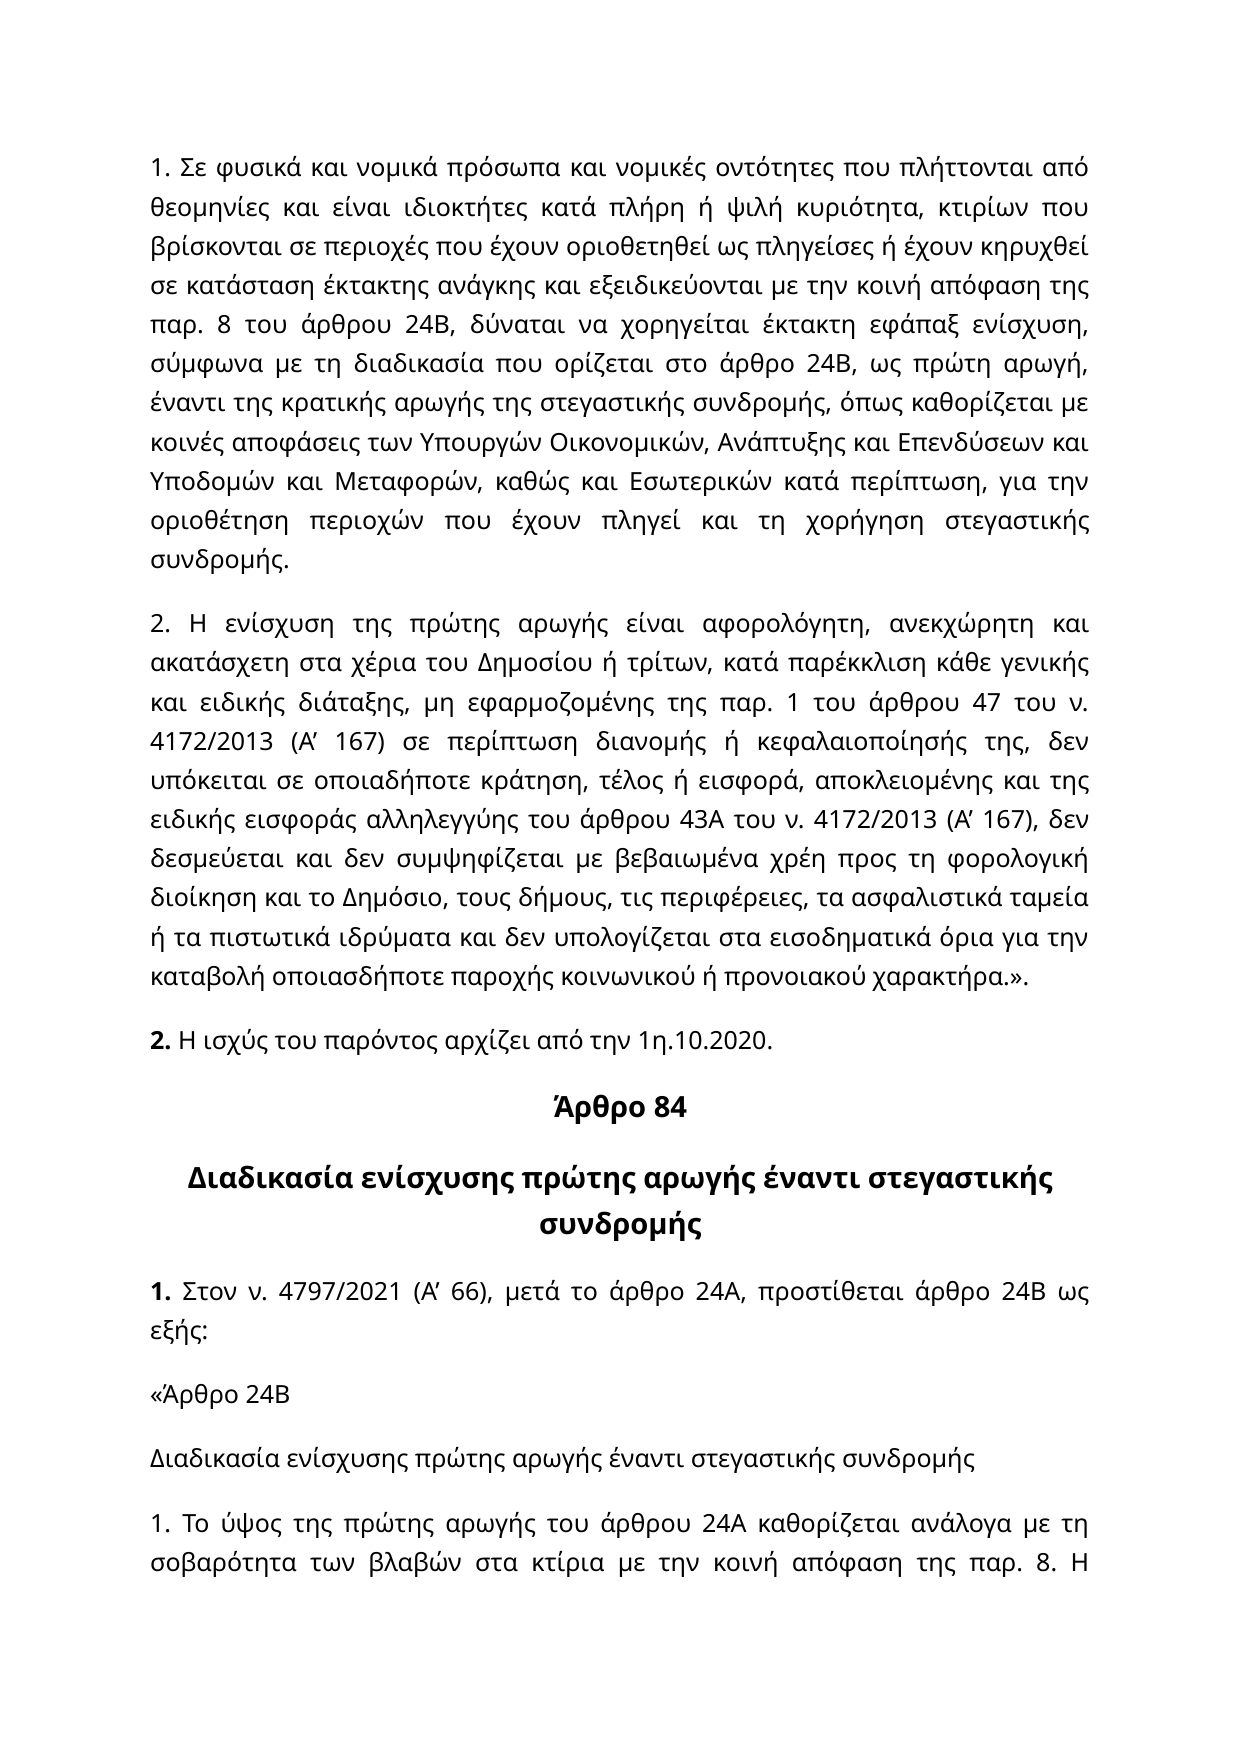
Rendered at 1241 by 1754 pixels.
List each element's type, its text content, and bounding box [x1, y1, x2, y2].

text 1. Το ύψος της πρώτης αρωγής του άρθρου 24Α καθορίζεται ανάλογα με τη σοβαρότητα των βλαβών στα κτίρια με την κοινή απόφαση της παρ. 8. Η [150, 1505, 1090, 1578]
text Διαδικασία ενίσχυσης πρώτης αρωγής έναντι στεγαστικής συνδρομής [150, 1441, 1090, 1475]
text 1. Στον ν. 4797/2021 (Α’ 66), μετά το άρθρο 24Α, προστίθεται άρθρο 24Β ως εξής: [150, 1273, 1090, 1347]
subtitle Άρθρο 84 [150, 1087, 1090, 1126]
subtitle Διαδικασία ενίσχυσης πρώτης αρωγής έναντι στεγαστικής συνδρομής [150, 1157, 1090, 1243]
text 2. Η ισχύς του παρόντος αρχίζει από την 1η.10.2020. [150, 1022, 1090, 1057]
text 2. Η ενίσχυση της πρώτης αρωγής είναι αφορολόγητη, ανεκχώρητη και ακατάσχετη στα χέρια του Δημοσίου ή τρίτων, κατά παρέκκλιση κάθε γενικής και ειδικής διάταξης, μη εφαρμοζομένης της παρ. 1 του άρθρου 47 του ν. 4172/2013 (Α’ 167) σε περίπτωση διανομής ή κεφαλαιοποίησής της, δεν υπόκειται σε οποιαδήποτε κράτηση, τέλος ή εισφορά, αποκλειομένης και της ειδικής εισφοράς αλληλεγγύης του άρθρου 43Α του ν. 4172/2013 (Α’ 167), δεν δεσμεύεται και δεν συμψηφίζεται με βεβαιωμένα χρέη προς τη φορολογική διοίκηση και το Δημόσιο, τους δήμους, τις περιφέρειες, τα ασφαλιστικά ταμεία ή τα πιστωτικά ιδρύματα και δεν υπολογίζεται στα εισοδηματικά όρια για την καταβολή οποιασδήποτε παροχής κοινωνικού ή προνοιακού χαρακτήρα.». [150, 606, 1090, 992]
text «Άρθρο 24Β [150, 1377, 1090, 1411]
text 1. Σε φυσικά και νομικά πρόσωπα και νομικές οντότητες που πλήττονται από θεομηνίες και είναι ιδιοκτήτες κατά πλήρη ή ψιλή κυριότητα, κτιρίων που βρίσκονται σε περιοχές που έχουν οριοθετηθεί ως πληγείσες ή έχουν κηρυχθεί σε κατάσταση έκτακτης ανάγκης και εξειδικεύονται με την κοινή απόφαση της παρ. 8 του άρθρου 24Β, δύναται να χορηγείται έκτακτη εφάπαξ ενίσχυση, σύμφωνα με τη διαδικασία που ορίζεται στο άρθρο 24Β, ως πρώτη αρωγή, έναντι της κρατικής αρωγής της στεγαστικής συνδρομής, όπως καθορίζεται με κοινές αποφάσεις των Υπουργών Οικονομικών, Ανάπτυξης και Επενδύσεων και Υποδομών και Μεταφορών, καθώς και Εσωτερικών κατά περίπτωση, για την οριοθέτηση περιοχών που έχουν πληγεί και τη χορήγηση στεγαστικής συνδρομής. [150, 150, 1090, 576]
